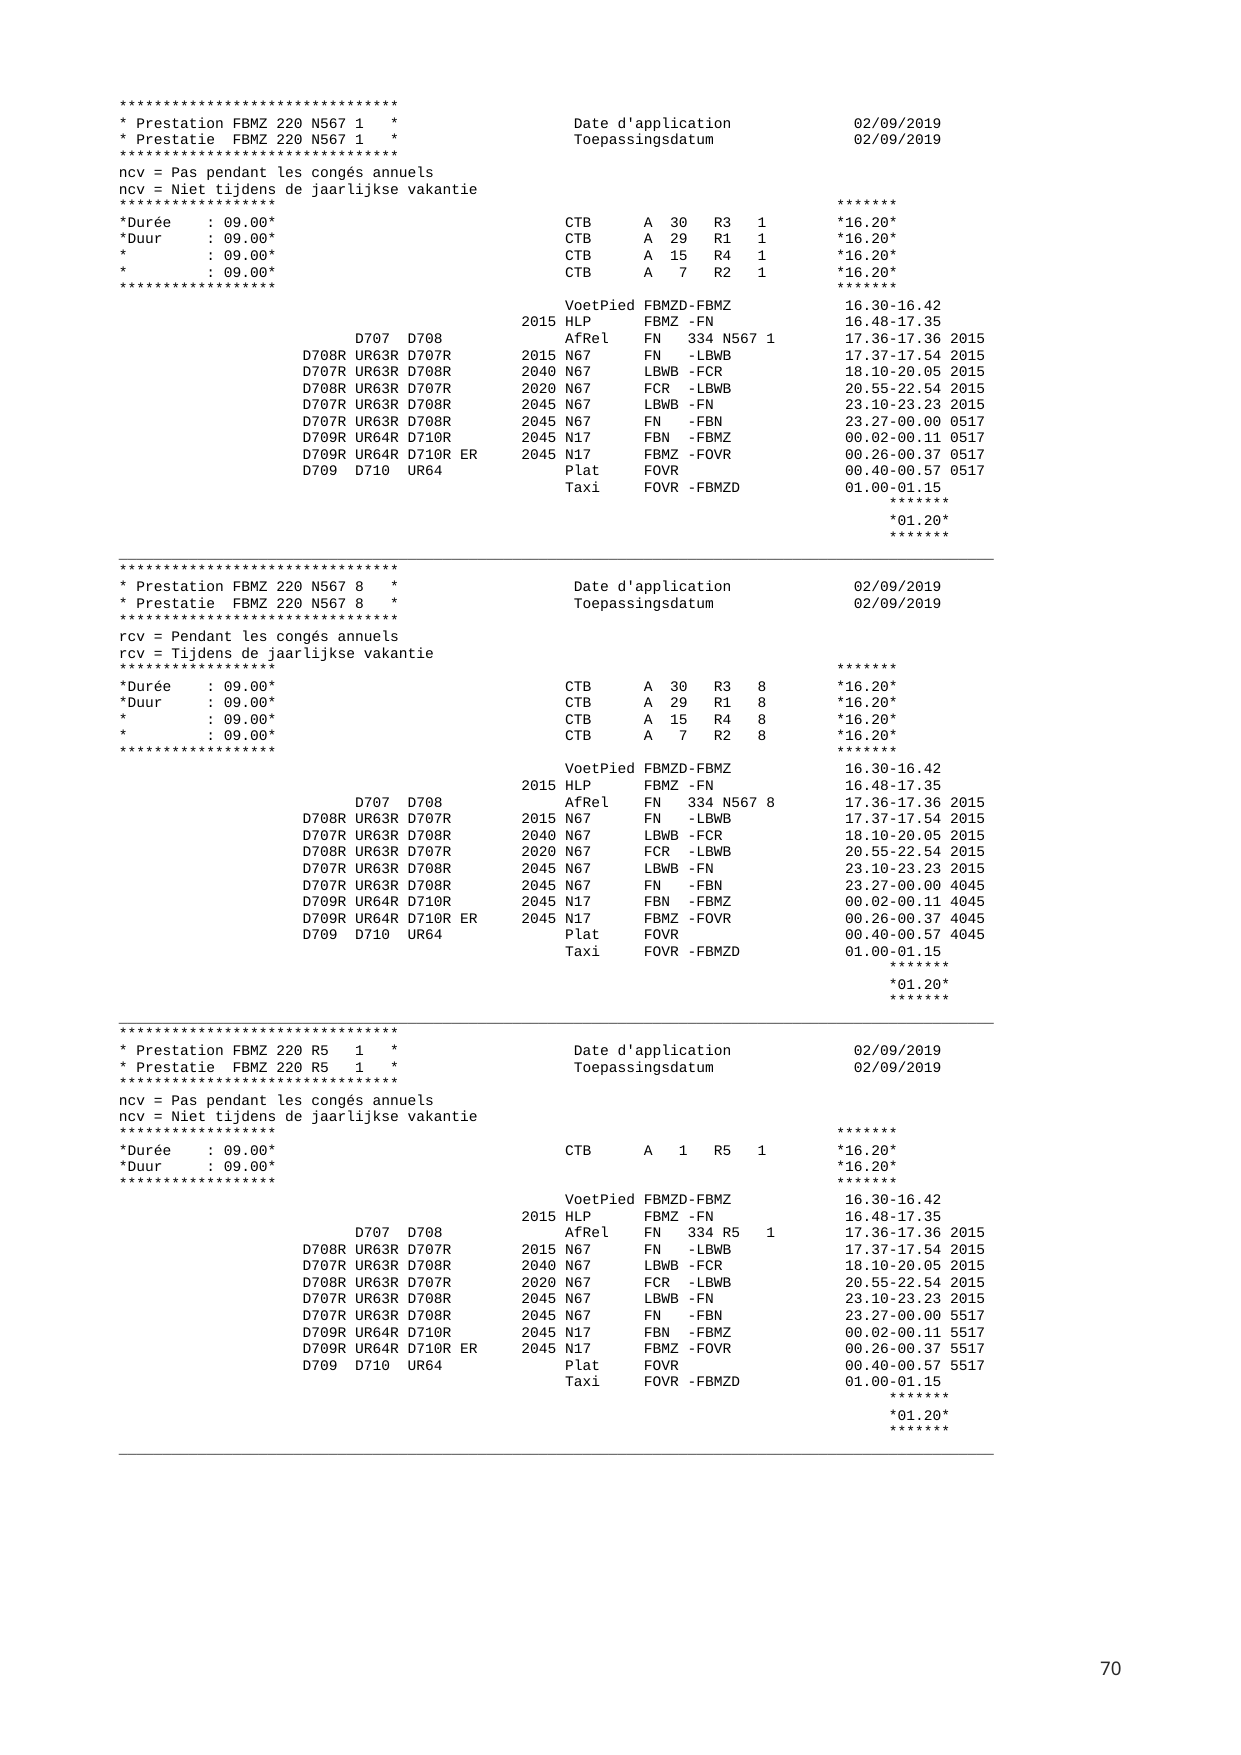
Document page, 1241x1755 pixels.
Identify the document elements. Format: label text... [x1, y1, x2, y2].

text ******************************** * Prestation FBMZ 220 N567 8 * Date d'application 02/09/2019 * Prestatie FBMZ 220 N567 8 * Toepassingsdatum 02/09/2019 ******************************** rcv = Pendant les congés annuels rcv = Tijdens de jaarlijkse vakantie ****************** ******* *Durée : 09.00* CTB A 30 R3 8 *16.20* *Duur : 09.00* CTB A 29 R1 8 *16.20* * : 09.00* CTB A 15 R4 8 *16.20* * : 09.00* CTB A 7 R2 8 *16.20* ****************** ******* VoetPied FBMZD-FBMZ 16.30-16.42 2015 HLP FBMZ -FN 16.48-17.35 D707 D708 AfRel FN 334 N567 8 17.36-17.36 2015 D708R UR63R D707R 2015 N67 FN -LBWB 17.37-17.54 2015 D707R UR63R D708R 2040 N67 LBWB -FCR 18.10-20.05 2015 D708R UR63R D707R 2020 N67 FCR -LBWB 20.55-22.54 2015 D707R UR63R D708R 2045 N67 LBWB -FN 23.10-23.23 2015 D707R UR63R D708R 2045 N67 FN -FBN 23.27-00.00 4045 D709R UR64R D710R 2045 N17 FBN -FBMZ 00.02-00.11 4045 D709R UR64R D710R ER 2045 N17 FBMZ -FOVR 00.26-00.37 4045 D709 D710 UR64 Plat FOVR 00.40-00.57 4045 Taxi FOVR -FBMZD 01.00-01.15 ******* *01.20* ******* ____________________________________________________________________________________________________ [119, 563, 1122, 1027]
text ******************************** * Prestation FBMZ 220 N567 1 * Date d'application 02/09/2019 * Prestatie FBMZ 220 N567 1 * Toepassingsdatum 02/09/2019 ******************************** ncv = Pas pendant les congés annuels ncv = Niet tijdens de jaarlijkse vakantie ****************** ******* *Durée : 09.00* CTB A 30 R3 1 *16.20* *Duur : 09.00* CTB A 29 R1 1 *16.20* * : 09.00* CTB A 15 R4 1 *16.20* * : 09.00* CTB A 7 R2 1 *16.20* ****************** ******* VoetPied FBMZD-FBMZ 16.30-16.42 2015 HLP FBMZ -FN 16.48-17.35 D707 D708 AfRel FN 334 N567 1 17.36-17.36 2015 D708R UR63R D707R 2015 N67 FN -LBWB 17.37-17.54 2015 D707R UR63R D708R 2040 N67 LBWB -FCR 18.10-20.05 2015 D708R UR63R D707R 2020 N67 FCR -LBWB 20.55-22.54 2015 D707R UR63R D708R 2045 N67 LBWB -FN 23.10-23.23 2015 D707R UR63R D708R 2045 N67 FN -FBN 23.27-00.00 0517 D709R UR64R D710R 2045 N17 FBN -FBMZ 00.02-00.11 0517 D709R UR64R D710R ER 2045 N17 FBMZ -FOVR 00.26-00.37 0517 D709 D710 UR64 Plat FOVR 00.40-00.57 0517 Taxi FOVR -FBMZD 01.00-01.15 ******* *01.20* ******* ____________________________________________________________________________________________________ [119, 99, 1122, 563]
text ******************************** * Prestation FBMZ 220 R5 1 * Date d'application 02/09/2019 * Prestatie FBMZ 220 R5 1 * Toepassingsdatum 02/09/2019 ******************************** ncv = Pas pendant les congés annuels ncv = Niet tijdens de jaarlijkse vakantie ****************** ******* *Durée : 09.00* CTB A 1 R5 1 *16.20* *Duur : 09.00* *16.20* ****************** ******* VoetPied FBMZD-FBMZ 16.30-16.42 2015 HLP FBMZ -FN 16.48-17.35 D707 D708 AfRel FN 334 R5 1 17.36-17.36 2015 D708R UR63R D707R 2015 N67 FN -LBWB 17.37-17.54 2015 D707R UR63R D708R 2040 N67 LBWB -FCR 18.10-20.05 2015 D708R UR63R D707R 2020 N67 FCR -LBWB 20.55-22.54 2015 D707R UR63R D708R 2045 N67 LBWB -FN 23.10-23.23 2015 D707R UR63R D708R 2045 N67 FN -FBN 23.27-00.00 5517 D709R UR64R D710R 2045 N17 FBN -FBMZ 00.02-00.11 5517 D709R UR64R D710R ER 2045 N17 FBMZ -FOVR 00.26-00.37 5517 D709 D710 UR64 Plat FOVR 00.40-00.57 5517 Taxi FOVR -FBMZD 01.00-01.15 ******* *01.20* ******* ____________________________________________________________________________________________________ [119, 1027, 1122, 1457]
